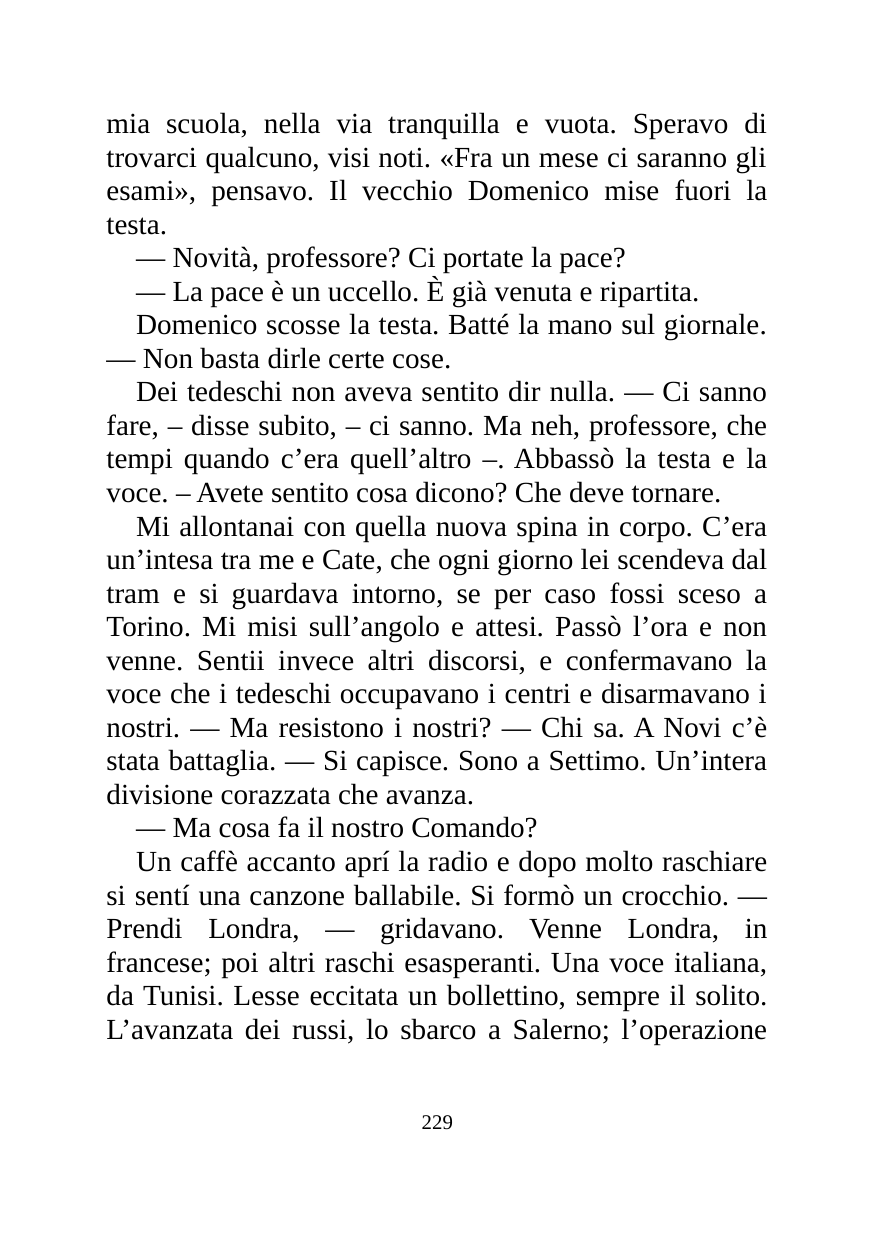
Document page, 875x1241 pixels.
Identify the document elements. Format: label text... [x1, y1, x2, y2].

text — Novità, professore? Ci portate la pace? [106, 240, 768, 274]
text Un caffè accanto aprí la radio e dopo molto raschiare si sentí una canzone ballabile. Si formò un crocchio. — Prendi Londra, — gridavano. Venne Londra, in francese; poi altri raschi esasperanti. Una voce italiana, da Tunisi. Lesse eccitata un bollettino, sempre il solito. L’avanzata dei russi, lo sbarco a Salerno; l’operazione [106, 844, 768, 1045]
text Mi allontanai con quella nuova spina in corpo. C’era un’intesa tra me e Cate, che ogni giorno lei scendeva dal tram e si guardava intorno, se per caso fossi sceso a Torino. Mi misi sull’angolo e attesi. Passò l’ora e non venne. Sentii invece altri discorsi, e confermavano la voce che i tedeschi occupavano i centri e disarmavano i nostri. — Ma resistono i nostri? — Chi sa. A Novi c’è stata battaglia. — Si capisce. Sono a Settimo. Un’intera divisione corazzata che avanza. [106, 509, 768, 811]
text Domenico scosse la testa. Batté la mano sul giornale. — Non basta dirle certe cose. [106, 307, 768, 374]
text Dei tedeschi non aveva sentito dir nulla. — Ci sanno fare, – disse subito, – ci sanno. Ma neh, professore, che tempi quando c’era quell’altro –. Abbassò la testa e la voce. – Avete sentito cosa dicono? Che deve tornare. [106, 374, 768, 509]
text mia scuola, nella via tranquilla e vuota. Speravo di trovarci qualcuno, visi noti. «Fra un mese ci saranno gli esami», pensavo. Il vecchio Domenico mise fuori la testa. [106, 106, 768, 240]
text — Ma cosa fa il nostro Comando? [106, 811, 768, 844]
text — La pace è un uccello. È già venuta e ripartita. [106, 274, 768, 307]
